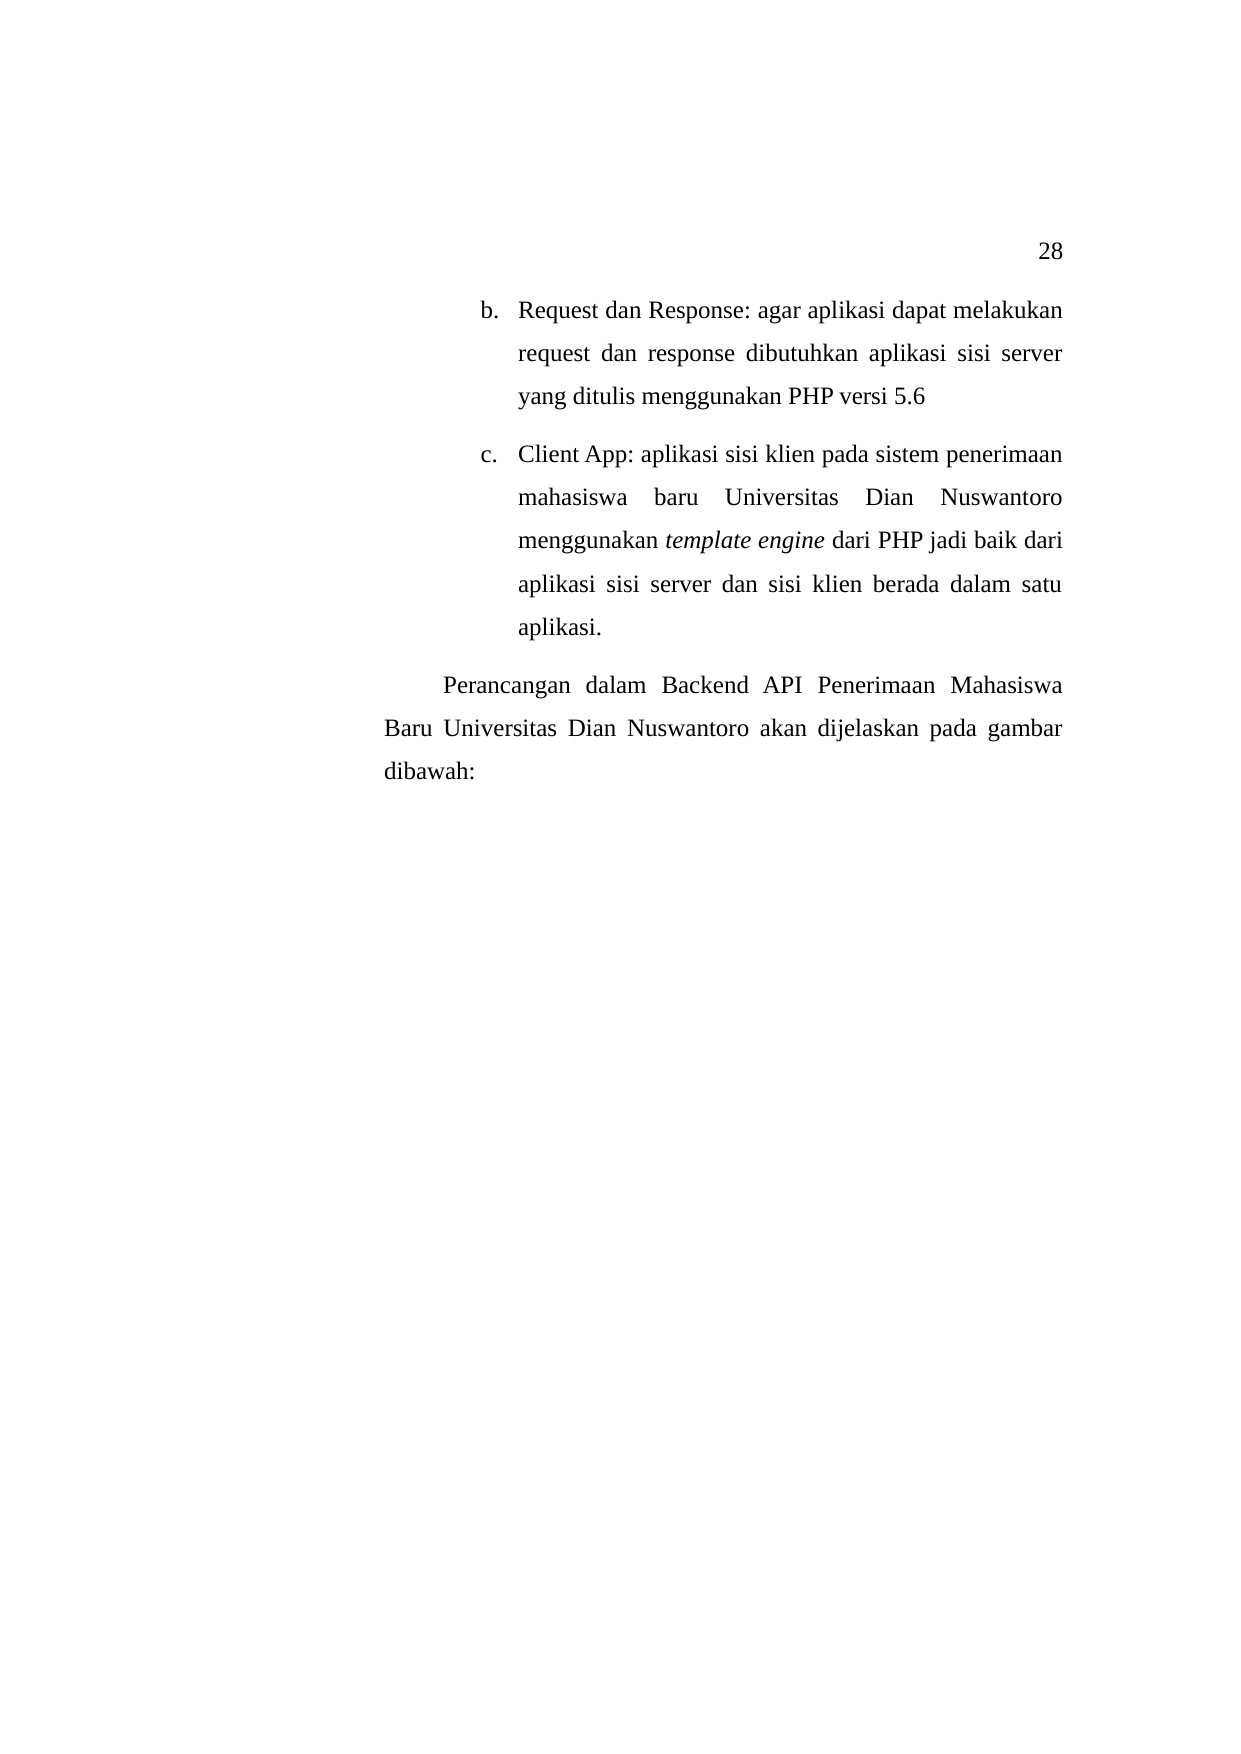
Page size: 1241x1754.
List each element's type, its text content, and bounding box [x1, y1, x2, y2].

subtitle Perancangan dalam Backend API Penerimaan Mahasiswa Baru Universitas Dian Nuswantoro akan dijelaskan pada gambar dibawah: [384, 670, 1063, 785]
subtitle Request dan Response: agar aplikasi dapat melakukan request dan response dibutuhkan aplikasi sisi server yang ditulis menggunakan PHP versi 5.6 [480, 295, 1063, 410]
subtitle Client App: aplikasi sisi klien pada sistem penerimaan mahasiswa baru Universitas Dian Nuswantoro menggunakan template engine dari PHP jadi baik dari aplikasi sisi server dan sisi klien berada dalam satu aplikasi. [480, 439, 1063, 641]
